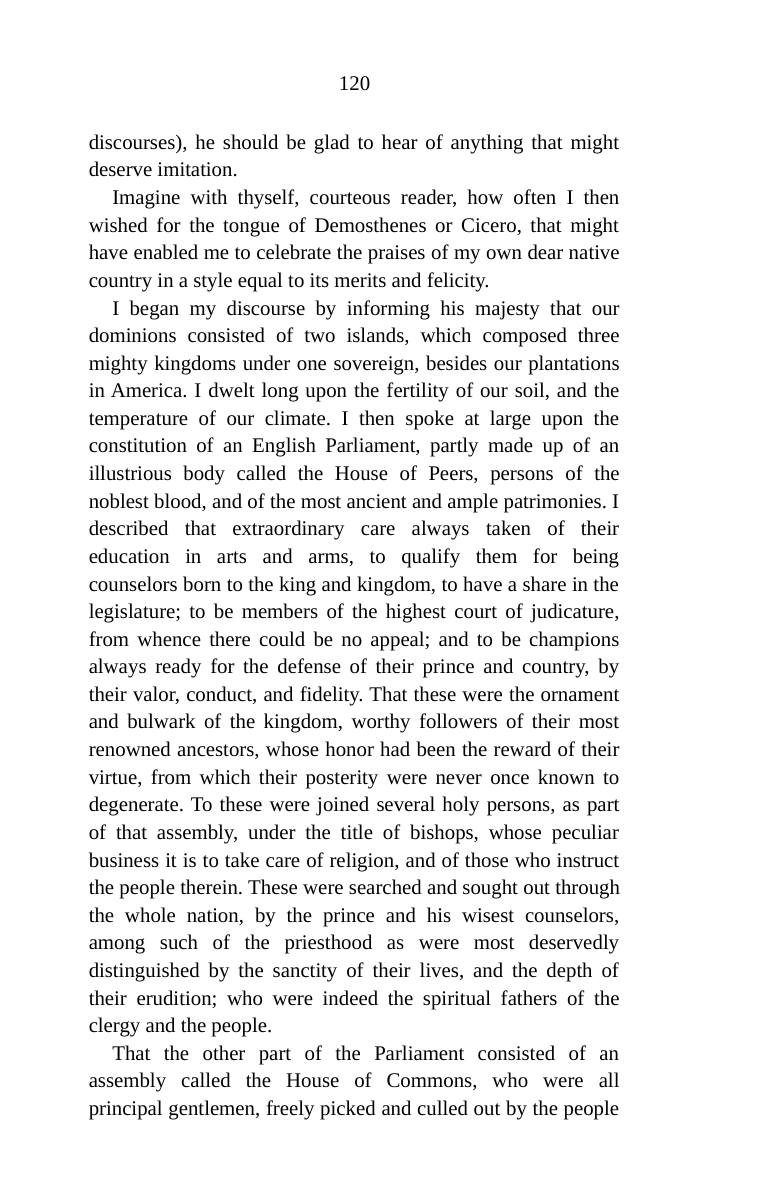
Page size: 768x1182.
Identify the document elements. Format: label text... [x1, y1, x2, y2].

text That the other part of the Parliament consisted of an assembly called the House of Commons, who were all principal gentlemen, freely picked and culled out by the people [88, 1041, 620, 1120]
text Imagine with thyself, courteous reader, how often I then wished for the tongue of Demosthenes or Cicero, that might have enabled me to celebrate the praises of my own dear native country in a style equal to its merits and felicity. [88, 185, 620, 292]
text discourses), he should be glad to hear of anything that might deserve imitation. [88, 130, 620, 181]
text I began my discourse by informing his majesty that our dominions consisted of two islands, which composed three mighty kingdoms under one sovereign, besides our plantations in America. I dwelt long upon the fertility of our soil, and the temperature of our climate. I then spoke at large upon the constitution of an English Parliament, partly made up of an illustrious body called the House of Peers, persons of the noblest blood, and of the most ancient and ample patrimonies. I described that extraordinary care always taken of their education in arts and arms, to qualify them for being counselors born to the king and kingdom, to have a share in the legislature; to be members of the highest court of judicature, from whence there could be no appeal; and to be champions always ready for the defense of their prince and country, by their valor, conduct, and fidelity. That these were the ornament and bulwark of the kingdom, worthy followers of their most renowned ancestors, whose honor had been the reward of their virtue, from which their posterity were never once known to degenerate. To these were joined several holy persons, as part of that assembly, under the title of bishops, whose peculiar business it is to take care of religion, and of those who instruct the people therein. These were searched and sought out through the whole nation, by the prince and his wisest counselors, among such of the priesthood as were most deservedly distinguished by the sanctity of their lives, and the depth of their erudition; who were indeed the spiritual fathers of the clergy and the people. [88, 295, 620, 1037]
